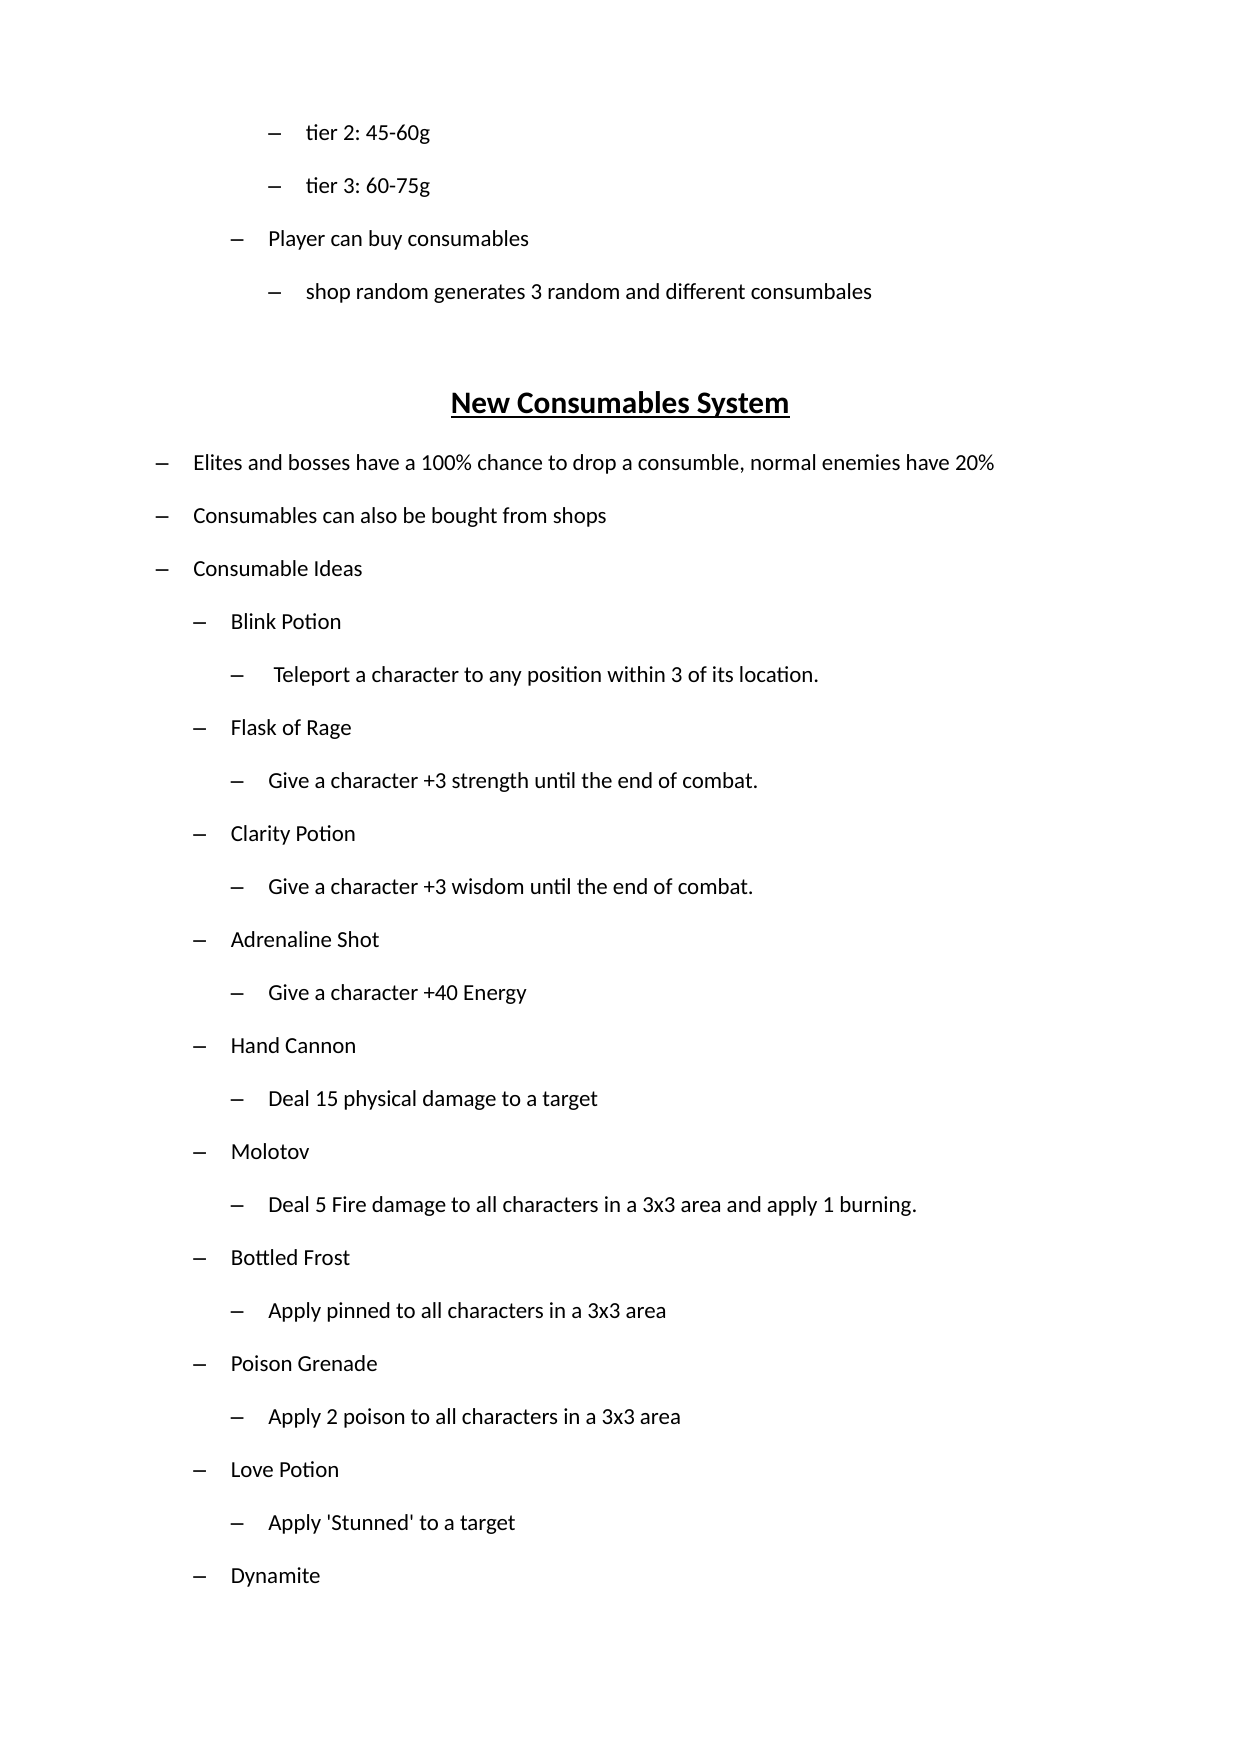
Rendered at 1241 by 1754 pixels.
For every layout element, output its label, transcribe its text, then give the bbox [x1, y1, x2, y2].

list Flask of Rage [193, 713, 1122, 741]
list Clarity Potion [193, 819, 1122, 847]
list Consumables can also be bought from shops [156, 501, 1122, 529]
list Deal 5 Fire damage to all characters in a 3x3 area and apply 1 burning. [231, 1190, 1122, 1218]
list Consumable Ideas [156, 554, 1122, 582]
list tier 2: 45-60g [268, 118, 1122, 146]
list Give a character +3 strength until the end of combat. [231, 766, 1122, 794]
list Teleport a character to any position within 3 of its location. [231, 660, 1122, 688]
list Deal 15 physical damage to a target [231, 1084, 1122, 1112]
list Blink Potion [193, 607, 1122, 635]
list Apply 2 poison to all characters in a 3x3 area [231, 1402, 1122, 1430]
list Player can buy consumables [231, 224, 1122, 252]
list Poison Grenade [193, 1349, 1122, 1377]
list shop random generates 3 random and different consumbales [268, 277, 1122, 305]
list Dynamite [193, 1561, 1122, 1589]
list Molotov [193, 1137, 1122, 1165]
text New Consumables System [118, 383, 1122, 421]
list Give a character +40 Energy [231, 978, 1122, 1006]
list Give a character +3 wisdom until the end of combat. [231, 872, 1122, 900]
list Elites and bosses have a 100% chance to drop a consumble, normal enemies have 20% [156, 448, 1122, 476]
list Love Potion [193, 1455, 1122, 1483]
list Hand Cannon [193, 1031, 1122, 1059]
list tier 3: 60-75g [268, 171, 1122, 199]
list Apply pinned to all characters in a 3x3 area [231, 1296, 1122, 1324]
list Adrenaline Shot [193, 925, 1122, 953]
list Bottled Frost [193, 1243, 1122, 1271]
list Apply 'Stunned' to a target [231, 1508, 1122, 1536]
